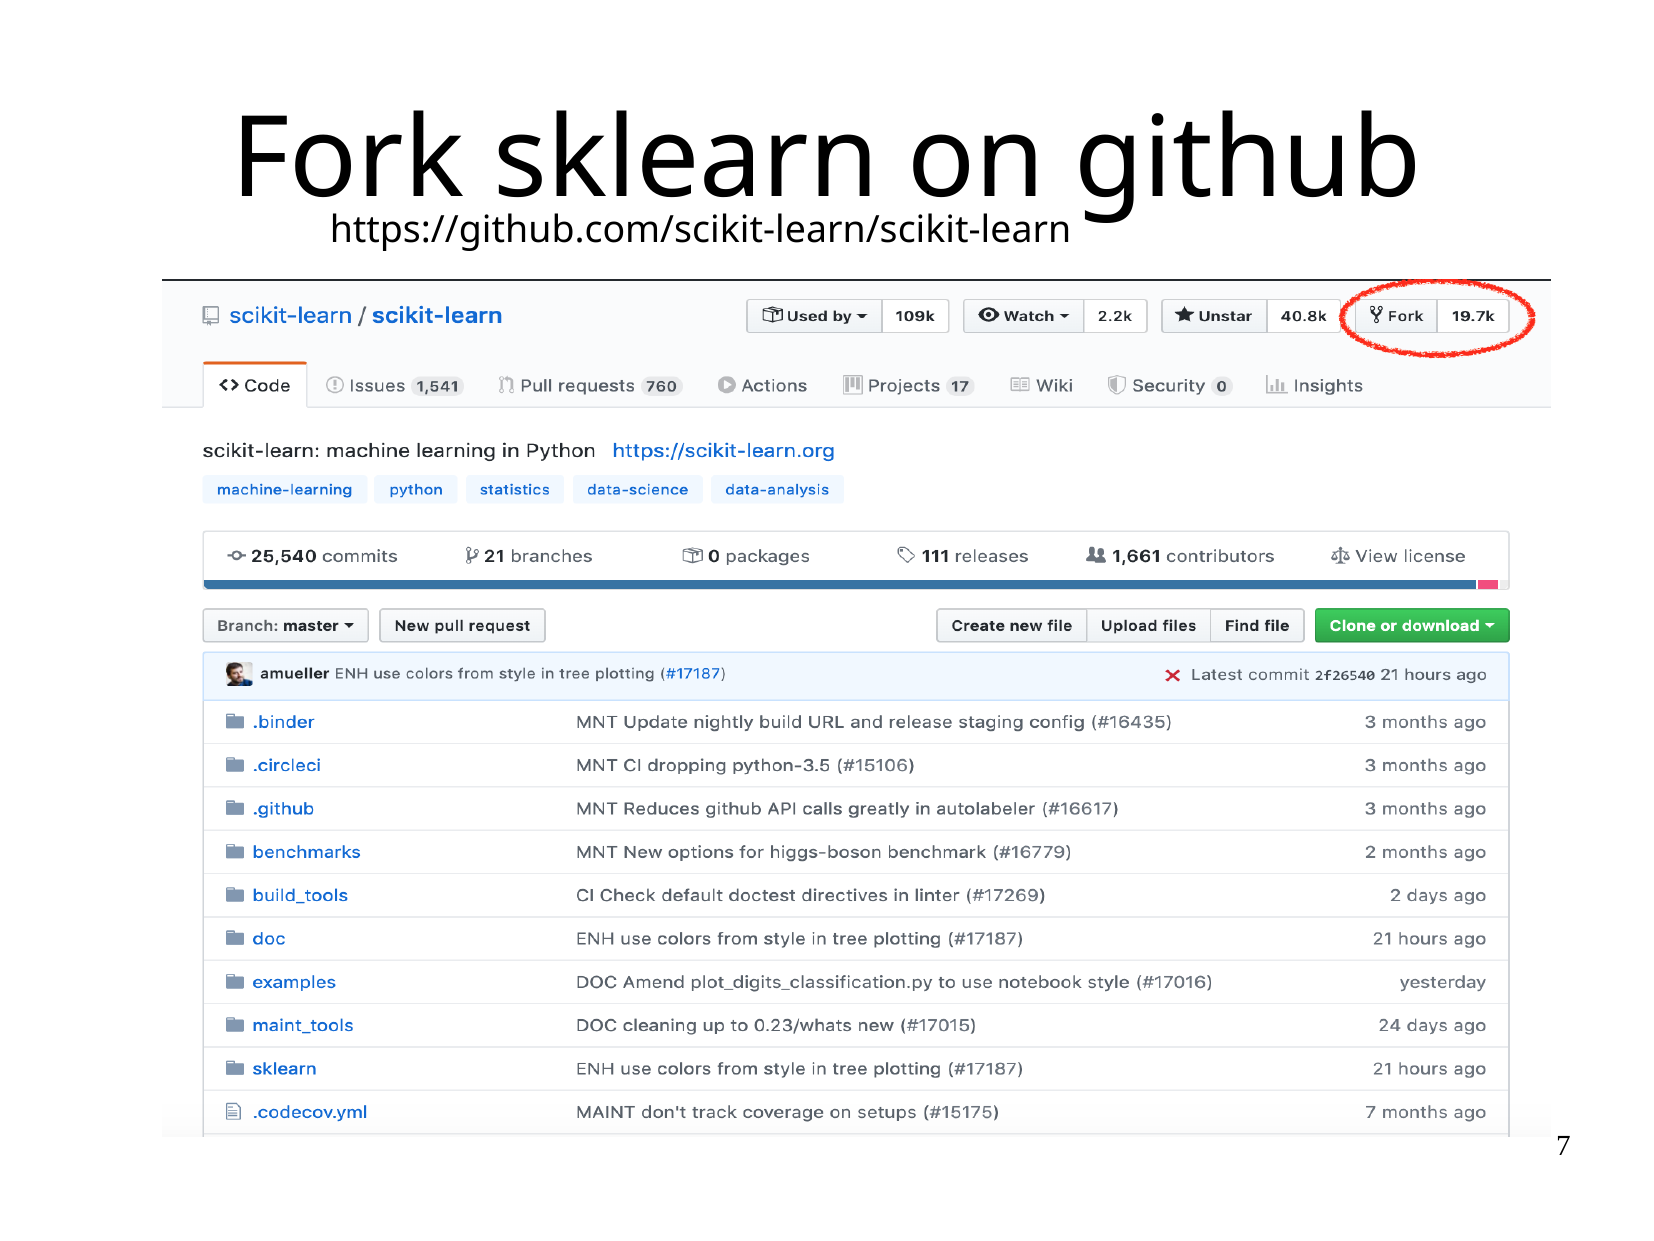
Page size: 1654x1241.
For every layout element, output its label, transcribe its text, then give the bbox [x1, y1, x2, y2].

title Fork sklearn on github [82, 49, 1571, 257]
picture [162, 279, 1551, 1137]
text_box https://github.com/scikit-learn/scikit-learn [315, 195, 1396, 261]
